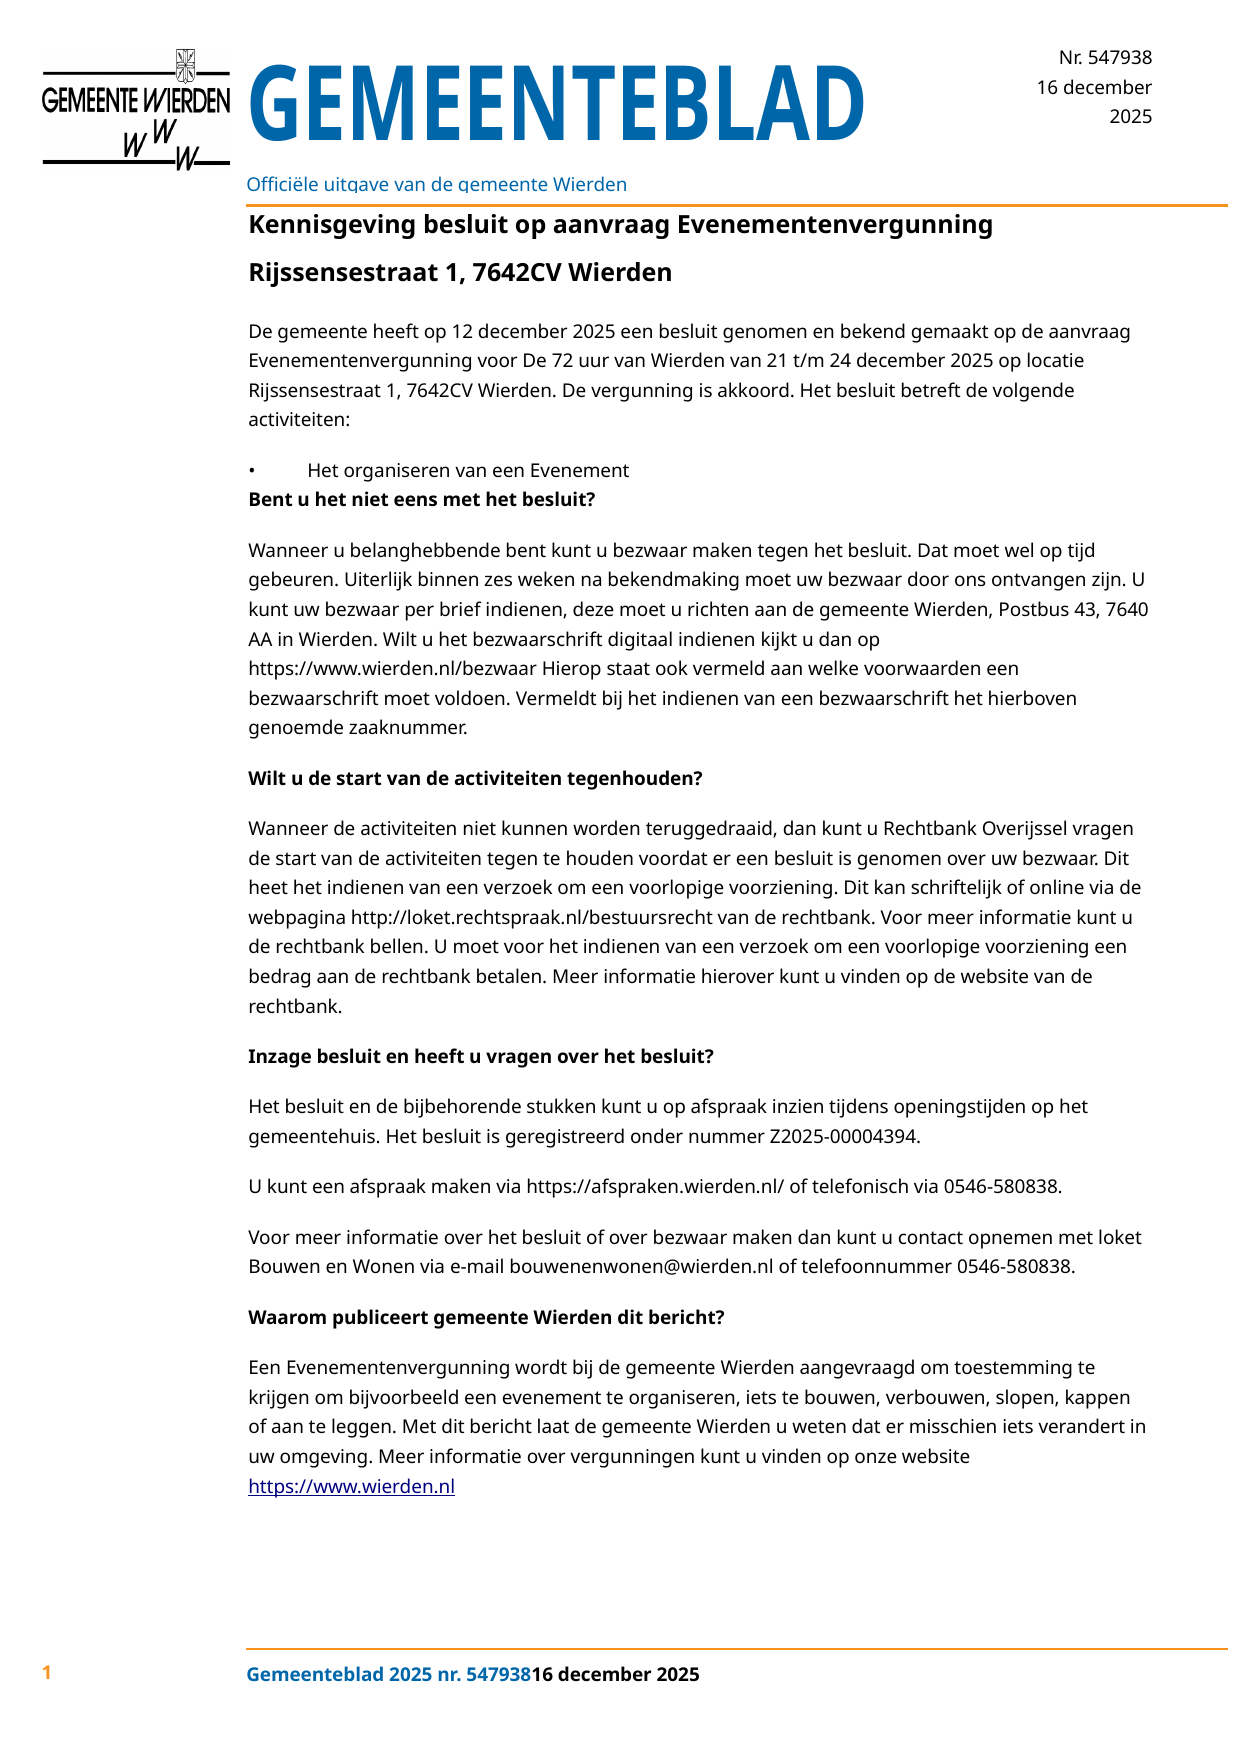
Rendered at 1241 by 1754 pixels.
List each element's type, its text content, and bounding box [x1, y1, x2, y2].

picture [41, 47, 231, 172]
text U kunt een afspraak maken via https://afspraken.wierden.nl/ of telefonisch via 0546-580838. [248, 1174, 1152, 1199]
text Kennisgeving besluit op aanvraag Evenementenvergunning Rijssensestraat 1, 7642CV Wierden [248, 207, 1152, 288]
text Wilt u de start van de activiteiten tegenhouden? [248, 765, 1152, 791]
text Voor meer informatie over het besluit of over bezwaar maken dan kunt u contact opnemen met loket Bouwen en Wonen via e-mail bouwenenwonen@wierden.nl of telefoonnummer 0546-580838. [248, 1224, 1152, 1279]
text Wanneer de activiteiten niet kunnen worden teruggedraaid, dan kunt u Rechtbank Overijssel vragen de start van de activiteiten tegen te houden voordat er een besluit is genomen over uw bezwaar. Dit heet het indienen van een verzoek om een voorlopige voorziening. Dit kan schriftelijk of online via de webpagina http://loket.rechtspraak.nl/bestuursrecht van de rechtbank. Voor meer informatie kunt u de rechtbank bellen. U moet voor het indienen van een verzoek om een voorlopige voorziening een bedrag aan de rechtbank betalen. Meer informatie hierover kunt u vinden op de website van de rechtbank. [248, 815, 1152, 1019]
text Bent u het niet eens met het besluit? [248, 487, 1152, 512]
text Het besluit en de bijbehorende stukken kunt u op afspraak inzien tijdens openingstijden op het gemeentehuis. Het besluit is geregistreerd onder nummer Z2025-00004394. [248, 1094, 1152, 1149]
text Een Evenementenvergunning wordt bij de gemeente Wierden aangevraagd om toestemming te krijgen om bijvoorbeeld een evenement te organiseren, iets te bouwen, verbouwen, slopen, kappen of aan te leggen. Met dit bericht laat de gemeente Wierden u weten dat er misschien iets verandert in uw omgeving. Meer informatie over vergunningen kunt u vinden op onze website https://www.wierden.nl [248, 1354, 1152, 1499]
text Wanneer u belanghebbende bent kunt u bezwaar maken tegen het besluit. Dat moet wel op tijd gebeuren. Uiterlijk binnen zes weken na bekendmaking moet uw bezwaar door ons ontvangen zijn. U kunt uw bezwaar per brief indienen, deze moet u richten aan de gemeente Wierden, Postbus 43, 7640 AA in Wierden. Wilt u het bezwaarschrift digitaal indienen kijkt u dan op https://www.wierden.nl/bezwaar Hierop staat ook vermeld aan welke voorwaarden een bezwaarschrift moet voldoen. Vermeldt bij het indienen van een bezwaarschrift het hierboven genoemde zaaknummer. [248, 537, 1152, 740]
text De gemeente heeft op 12 december 2025 een besluit genomen en bekend gemaakt op de aanvraag Evenementenvergunning voor De 72 uur van Wierden van 21 t/m 24 december 2025 op locatie Rijssensestraat 1, 7642CV Wierden. De vergunning is akkoord. Het besluit betreft de volgende activiteiten: [248, 318, 1152, 432]
text Waarom publiceert gemeente Wierden dit bericht? [248, 1304, 1152, 1330]
text Inzage besluit en heeft u vragen over het besluit? [248, 1043, 1152, 1069]
list Het organiseren van een Evenement [248, 457, 1152, 483]
